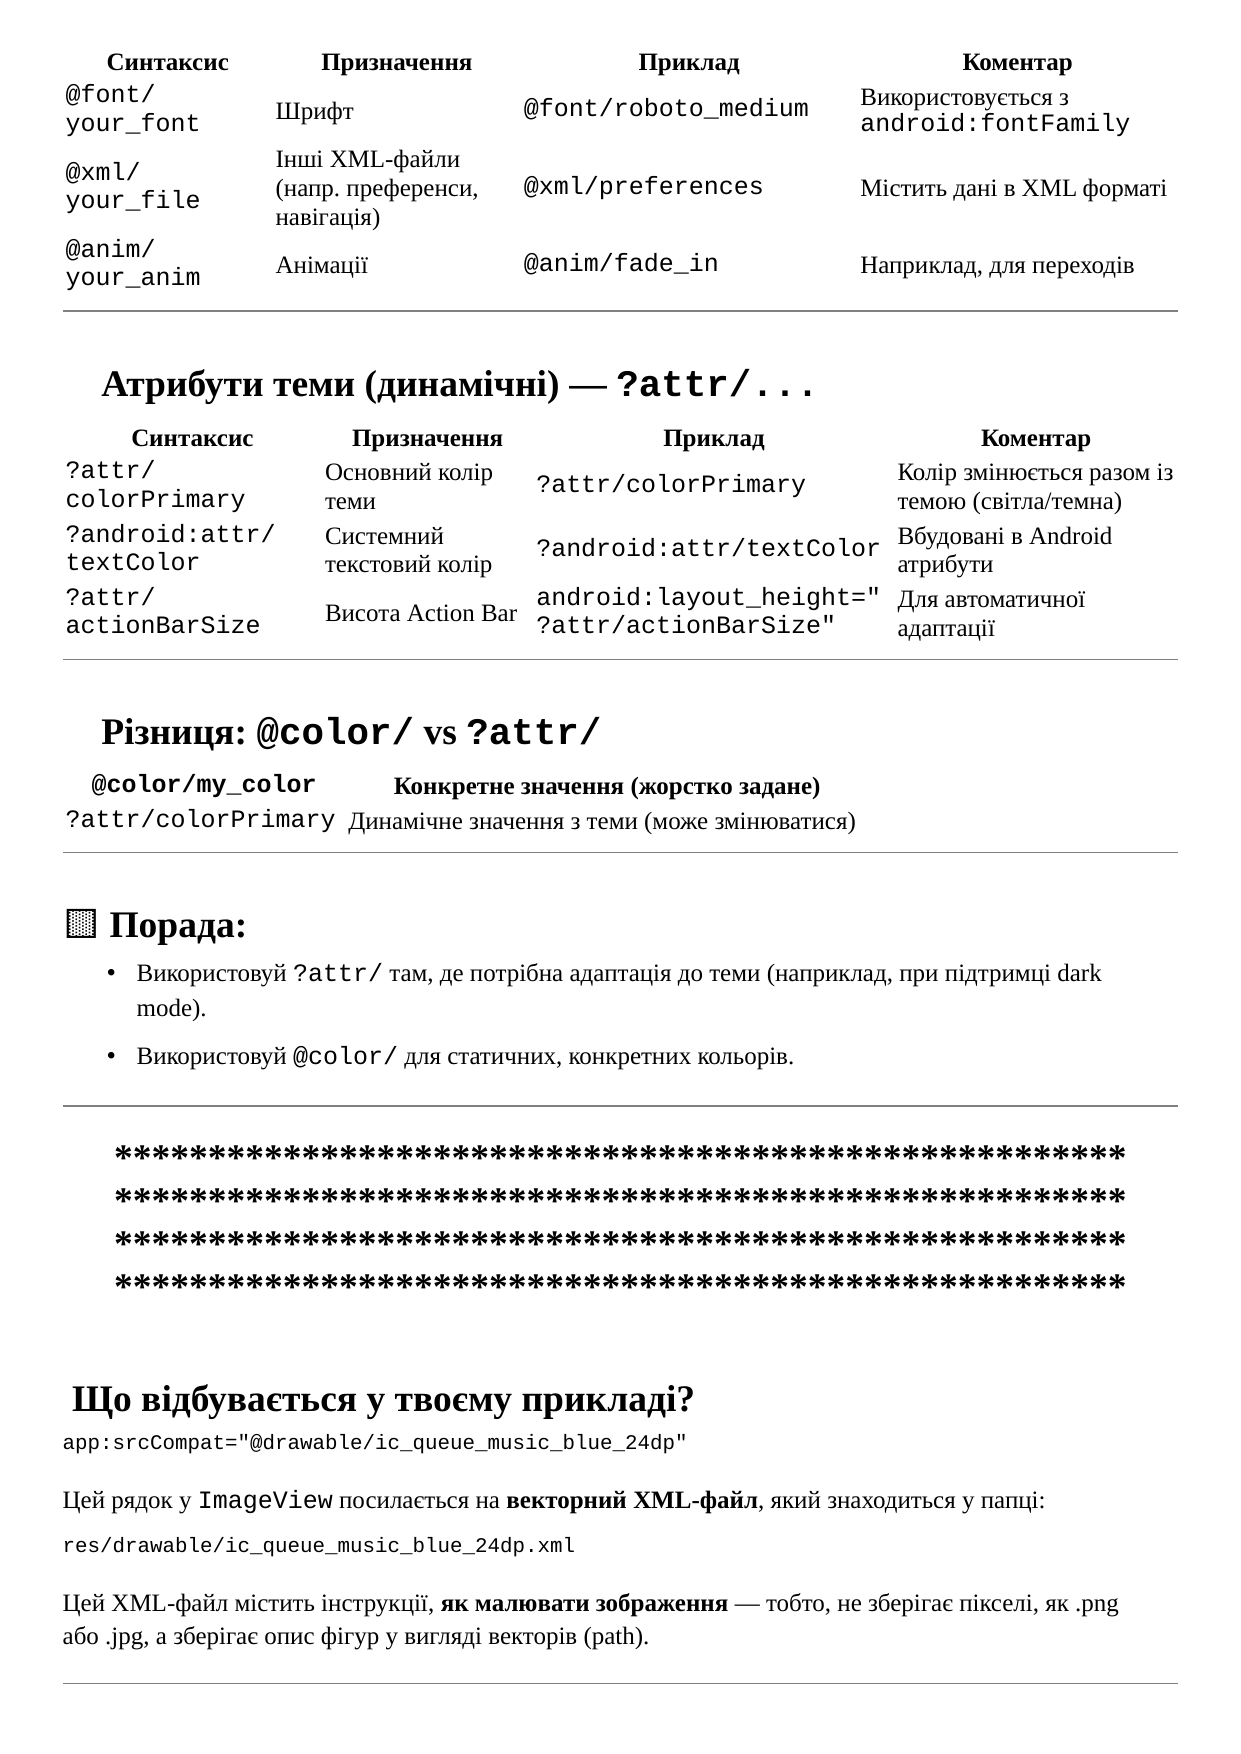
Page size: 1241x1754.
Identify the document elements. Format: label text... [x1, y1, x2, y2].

text app:srcCompat="@drawable/ic_queue_music_blue_24dp" [62, 1432, 1178, 1456]
text Цей XML-файл містить інструкції, як малювати зображення — тобто, не зберігає пікселі, як .png або .jpg, а зберігає опис фігур у вигляді векторів (path). [62, 1588, 1178, 1650]
table_cell Інші XML-файли (напр. преференси, навігація) [273, 142, 521, 234]
table_header Призначення [322, 420, 533, 454]
table_cell @xml/preferences [521, 142, 857, 234]
table_cell ?attr/colorPrimary [533, 455, 894, 518]
table_header Коментар [857, 44, 1178, 79]
list Використовуй ?attr/ там, де потрібна адаптація до теми (наприклад, при підтримці dark mode). [107, 958, 1178, 1022]
table_cell Анімації [273, 234, 521, 296]
text Цей рядок у ImageView посилається на векторний XML-файл, який знаходиться у папці: [62, 1485, 1178, 1516]
table_cell ?attr/colorPrimary [63, 455, 322, 518]
table_header Конкретне значення (жорстко задане) [345, 769, 869, 803]
subtitle ****************************************************** [62, 1135, 1178, 1178]
subtitle 🎨 Атрибути теми (динамічні) — ?attr/... [62, 361, 1178, 407]
subtitle 🟨 Порада: [62, 903, 1178, 946]
table_cell ?attr/colorPrimary [63, 803, 345, 838]
table_cell android:layout_height="?attr/actionBarSize" [533, 581, 894, 644]
table_header @color/my_color [63, 769, 345, 803]
table_cell Висота Action Bar [322, 581, 533, 644]
subtitle ****************************************************** [62, 1265, 1178, 1308]
table_cell Містить дані в XML форматі [857, 142, 1178, 234]
table_header Приклад [533, 420, 894, 454]
table_cell Шрифт [273, 79, 521, 142]
table_cell Колір змінюється разом із темою (світла/темна) [894, 455, 1178, 518]
table_cell Динамічне значення з теми (може змінюватися) [345, 803, 869, 838]
table_header Синтаксис [63, 44, 272, 79]
text res/drawable/ic_queue_music_blue_24dp.xml [62, 1535, 1178, 1559]
table_cell Системний текстовий колір [322, 518, 533, 581]
table_cell Наприклад, для переходів [857, 234, 1178, 296]
table_cell Вбудовані в Android атрибути [894, 518, 1178, 581]
table_cell @anim/fade_in [521, 234, 857, 296]
subtitle ****************************************************** [62, 1178, 1178, 1222]
table_cell ?android:attr/textColor [63, 518, 322, 581]
table_header Приклад [521, 44, 857, 79]
table_cell @xml/your_file [63, 142, 272, 234]
subtitle Що відбувається у твоєму прикладі? [62, 1376, 1178, 1419]
table_cell @font/roboto_medium [521, 79, 857, 142]
table_header Синтаксис [63, 420, 322, 454]
table_cell ?android:attr/textColor [533, 518, 894, 581]
table_cell @font/your_font [63, 79, 272, 142]
subtitle 💡 Різниця: @color/ vs ?attr/ [62, 710, 1178, 756]
table_header Коментар [894, 420, 1178, 454]
table_cell Основний колір теми [322, 455, 533, 518]
list Використовуй @color/ для статичних, конкретних кольорів. [107, 1041, 1178, 1072]
table_cell Для автоматичної адаптації [894, 581, 1178, 644]
subtitle ****************************************************** [62, 1222, 1178, 1265]
table_cell Використовується з android:fontFamily [857, 79, 1178, 142]
table_cell @anim/your_anim [63, 234, 272, 296]
table_cell ?attr/actionBarSize [63, 581, 322, 644]
table_header Призначення [273, 44, 521, 79]
